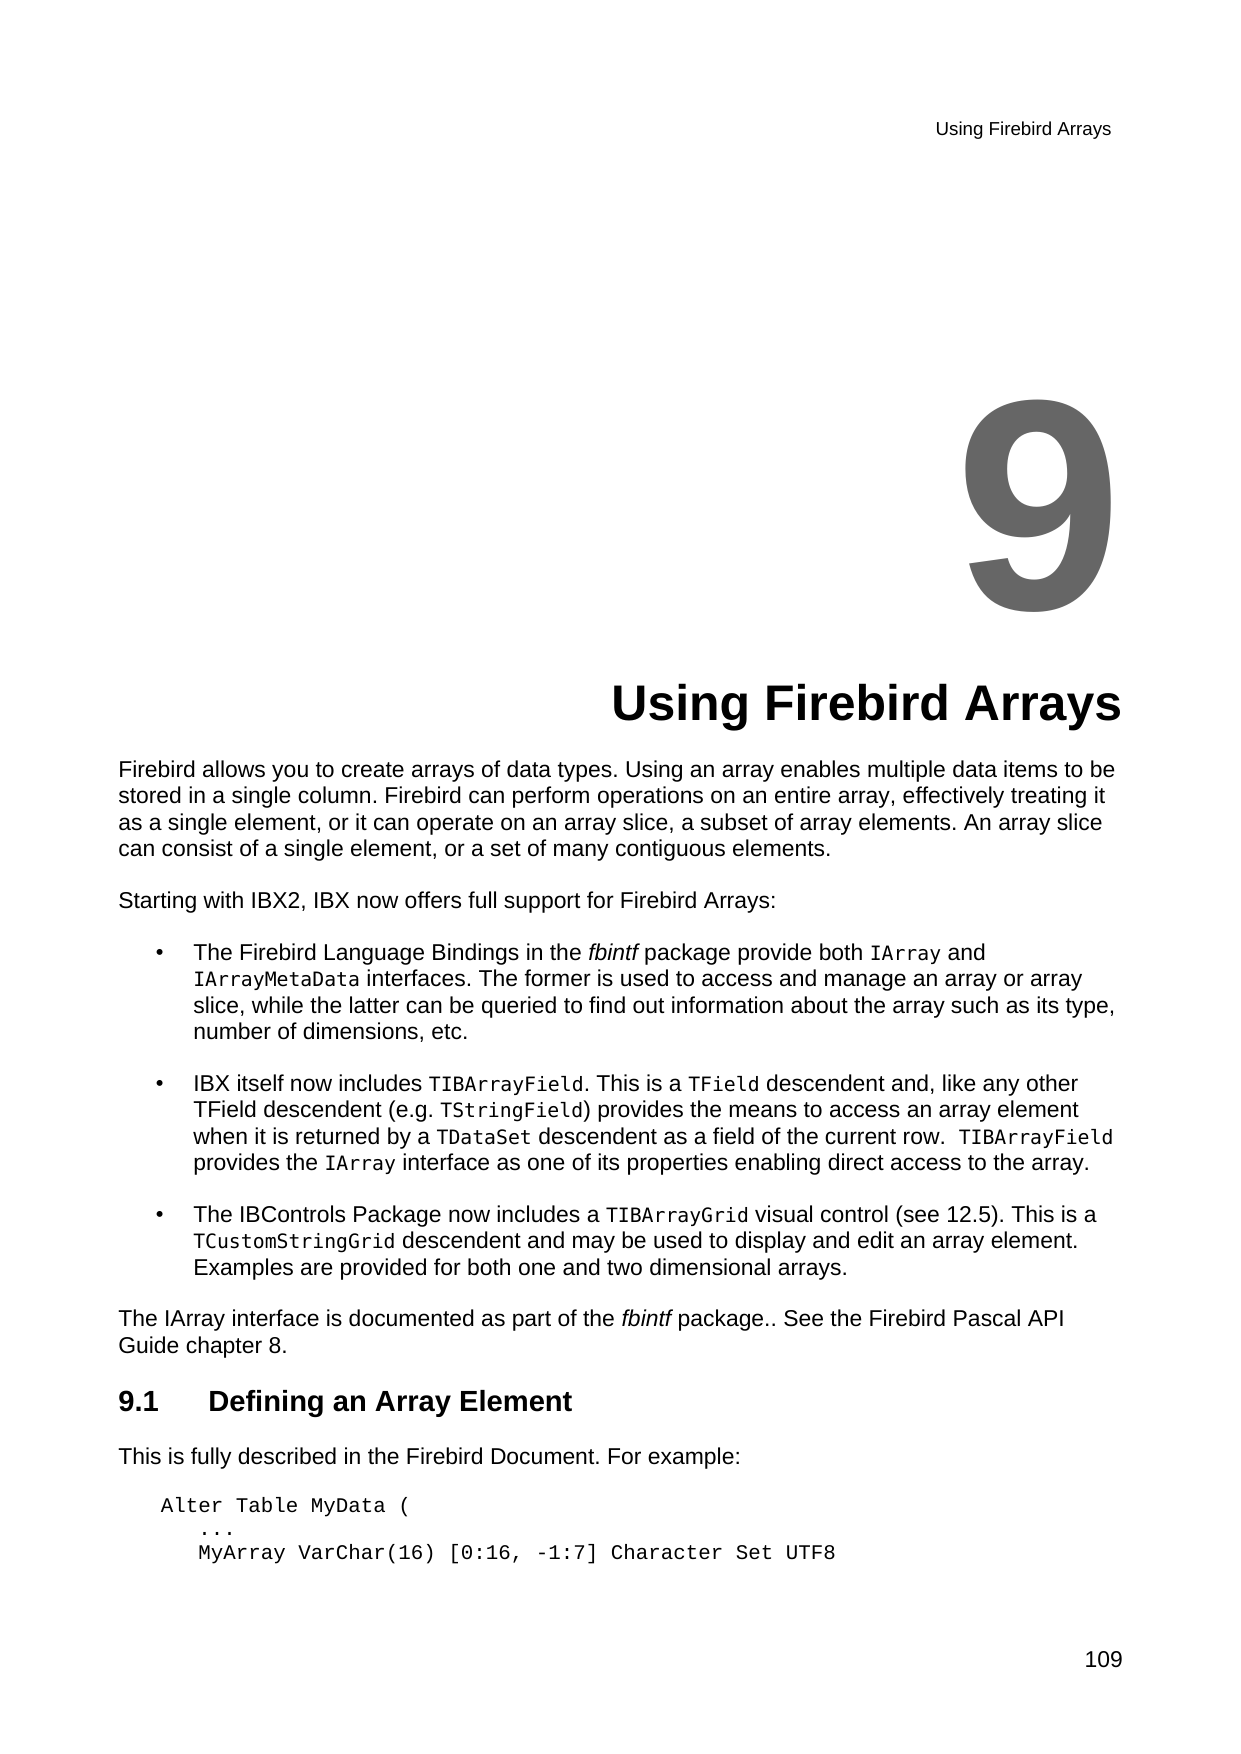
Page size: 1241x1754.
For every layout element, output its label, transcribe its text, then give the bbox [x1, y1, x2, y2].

text Starting with IBX2, IBX now offers full support for Firebird Arrays: [118, 887, 1122, 913]
list The Firebird Language Bindings in the fbintf package provide both IArray and IArrayMetaData interfaces. The former is used to access and manage an array or array slice, while the latter can be queried to find out information about the array such as its type, number of dimensions, etc. [156, 939, 1122, 1044]
list IBX itself now includes TIBArrayField. This is a TField descendent and, like any other TField descendent (e.g. TStringField) provides the means to access an array element when it is returned by a TDataSet descendent as a field of the current row. TIBArrayField provides the IArray interface as one of its properties enabling direct access to the array. [156, 1070, 1122, 1175]
subtitle Defining an Array Element [118, 1384, 1122, 1417]
text The IArray interface is documented as part of the fbintf package.. See the Firebird Pascal API Guide chapter 8. [118, 1305, 1122, 1358]
text Firebird allows you to create arrays of data types. Using an array enables multiple data items to be stored in a single column. Firebird can perform operations on an entire array, effectively treating it as a single element, or it can operate on an array slice, a subset of array elements. An array slice can consist of a single element, or a set of many contiguous elements. [118, 756, 1122, 862]
text ... [148, 1518, 1122, 1542]
text This is fully described in the Firebird Document. For example: [118, 1443, 1122, 1469]
list The IBControls Package now includes a TIBArrayGrid visual control (see 12.5). This is a TCustomStringGrid descendent and may be used to display and edit an array element. Examples are provided for both one and two dimensional arrays. [156, 1201, 1122, 1280]
subtitle Using Firebird Arrays [81, 328, 1122, 731]
text MyArray VarChar(16) [0:16, -1:7] Character Set UTF8 [148, 1542, 1122, 1566]
text Alter Table MyData ( [148, 1494, 1122, 1518]
